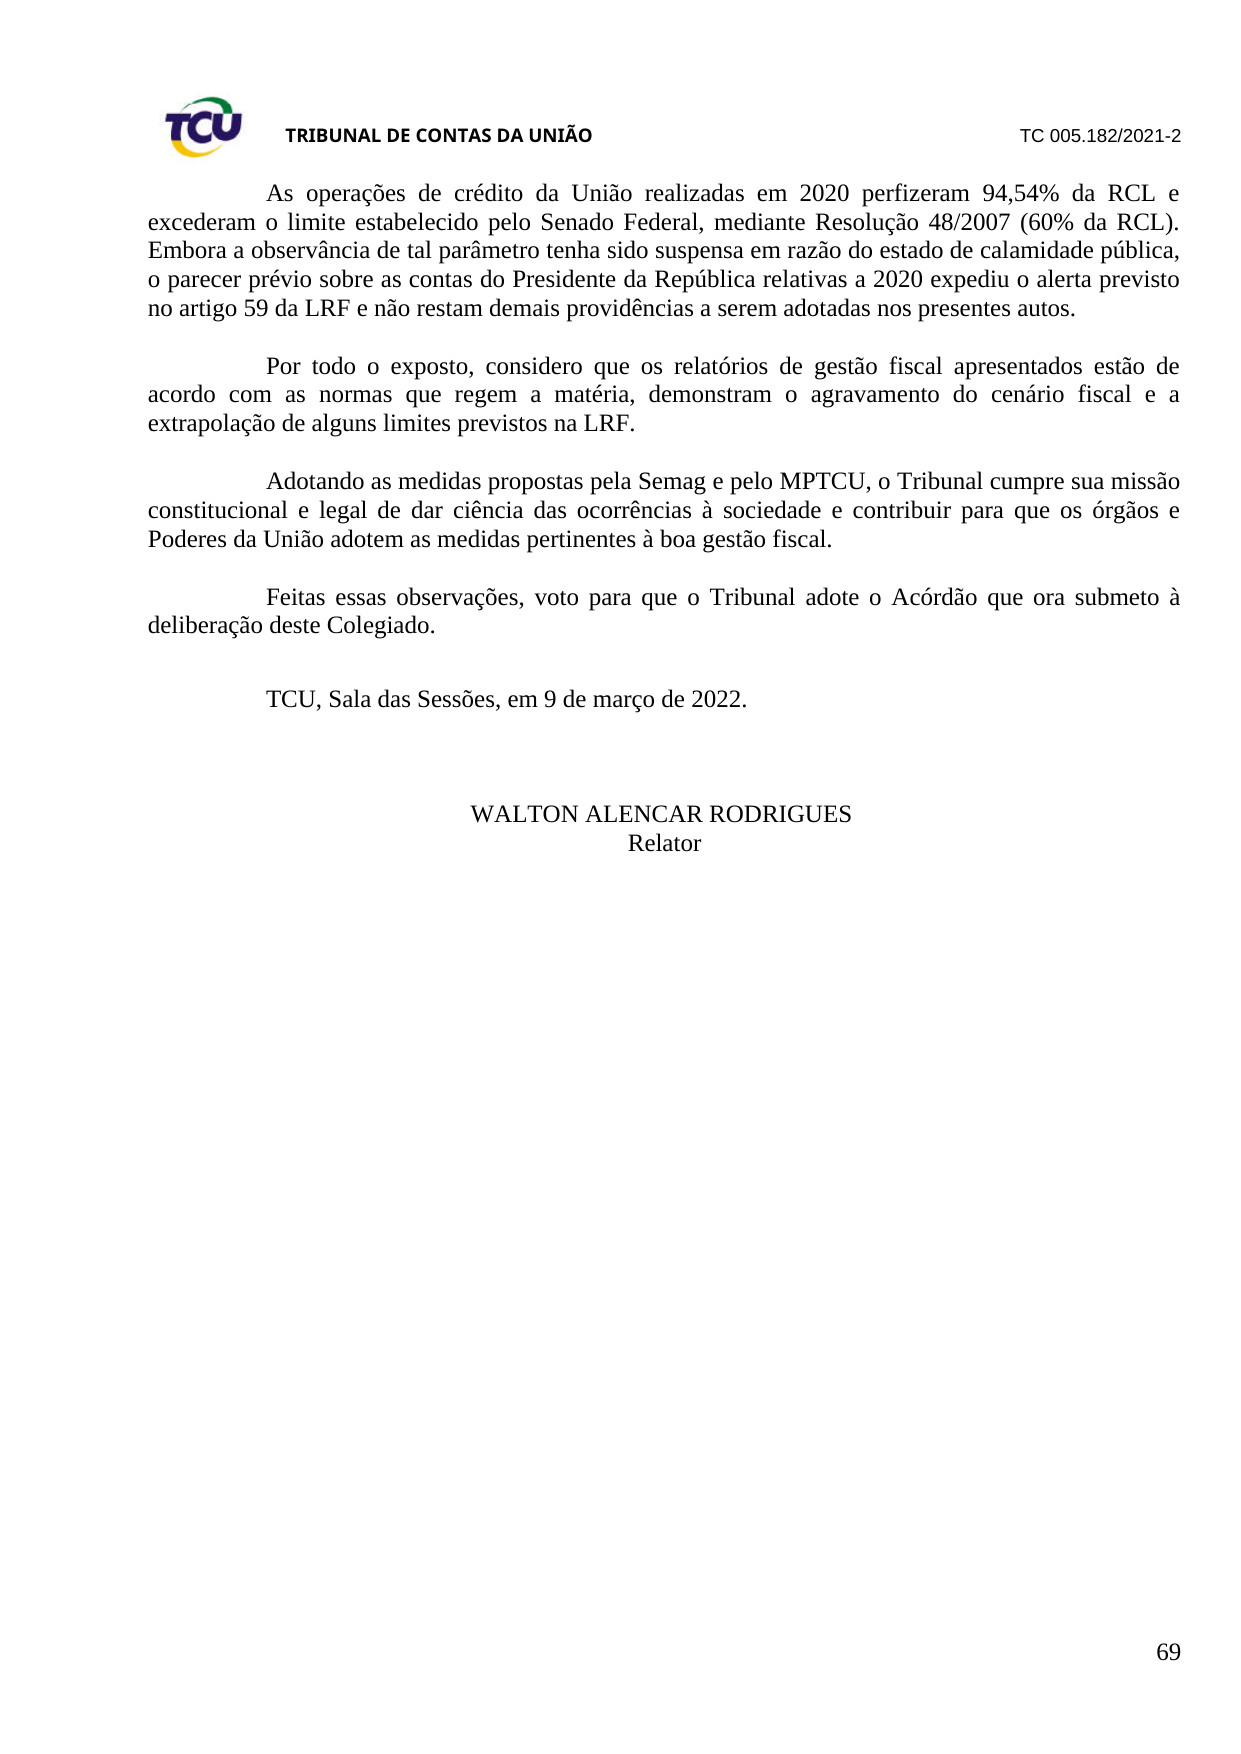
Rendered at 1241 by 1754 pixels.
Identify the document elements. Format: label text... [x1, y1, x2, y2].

text WALTON ALENCAR RODRIGUES [148, 799, 1181, 828]
text Por todo o exposto, considero que os relatórios de gestão fiscal apresentados estão de acordo com as normas que regem a matéria, demonstram o agravamento do cenário fiscal e a extrapolação de alguns limites previstos na LRF. [148, 351, 1181, 437]
text Relator [148, 828, 1181, 857]
text Adotando as medidas propostas pela Semag e pelo MPTCU, o Tribunal cumpre sua missão constitucional e legal de dar ciência das ocorrências à sociedade e contribuir para que os órgãos e Poderes da União adotem as medidas pertinentes à boa gestão fiscal. [148, 466, 1181, 552]
text Feitas essas observações, voto para que o Tribunal adote o Acórdão que ora submeto à deliberação deste Colegiado. [148, 582, 1181, 639]
text As operações de crédito da União realizadas em 2020 perfizeram 94,54% da RCL e excederam o limite estabelecido pelo Senado Federal, mediante Resolução 48/2007 (60% da RCL). Embora a observância de tal parâmetro tenha sido suspensa em razão do estado de calamidade pública, o parecer prévio sobre as contas do Presidente da República relativas a 2020 expediu o alerta previsto no artigo 59 da LRF e não restam demais providências a serem adotadas nos presentes autos. [148, 178, 1181, 322]
text TCU, Sala das Sessões, em 9 de março de 2022. [148, 684, 1181, 713]
